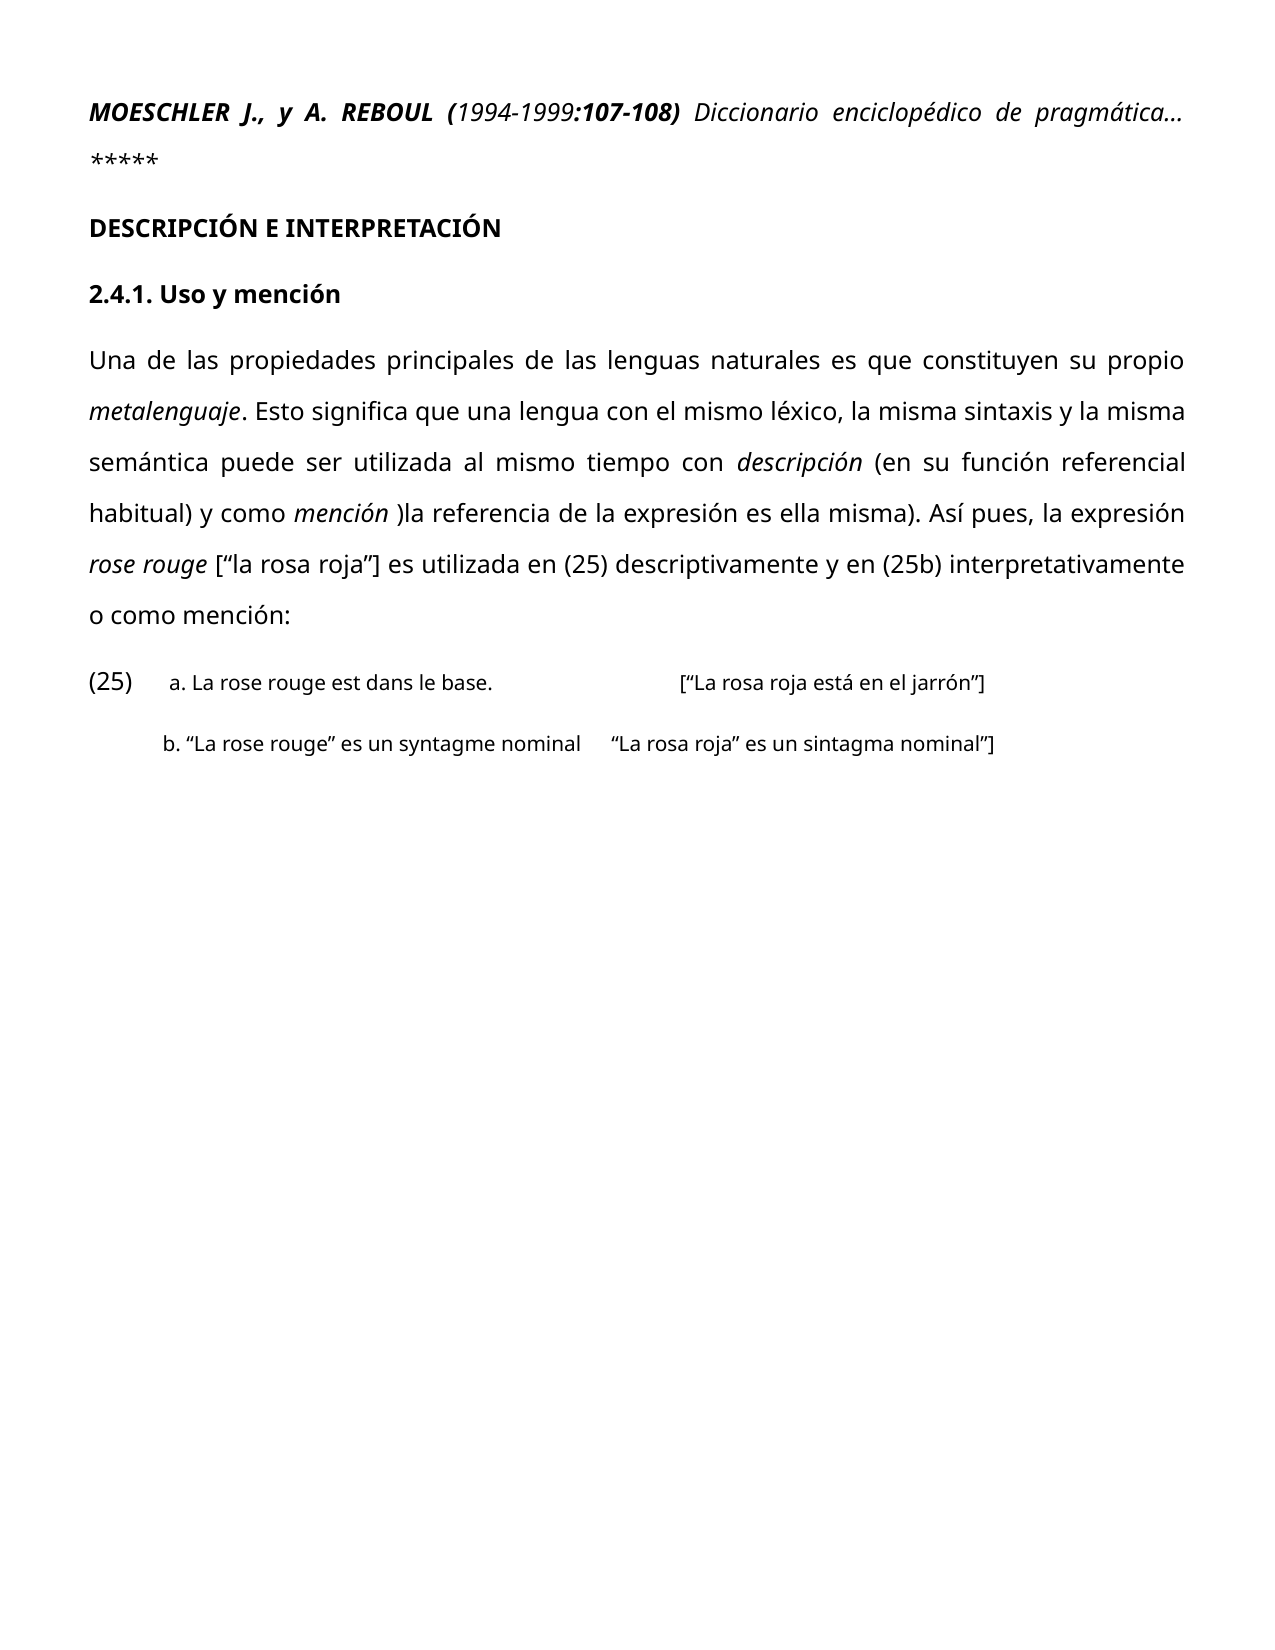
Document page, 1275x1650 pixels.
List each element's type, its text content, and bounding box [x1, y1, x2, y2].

text Una de las propiedades principales de las lenguas naturales es que constituyen su propio metalenguaje. Esto significa que una lengua con el mismo léxico, la misma sintaxis y la misma semántica puede ser utilizada al mismo tiempo con descripción (en su función referencial habitual) y como mención )la referencia de la expresión es ella misma). Así pues, la expresión rose rouge [“la rosa roja”] es utilizada en (25) descriptivamente y en (25b) interpretativamente o como mención: [88, 342, 1186, 632]
text DESCRIPCIÓN E INTERPRETACIÓN [88, 211, 1186, 245]
text (25) a. La rose rouge est dans le base. [“La rosa roja está en el jarrón”] [88, 663, 1186, 697]
text 2.4.1. Uso y mención [88, 277, 1186, 311]
text MOESCHLER J., y A. REBOUL (1994-1999:107-108) Diccionario enciclopédico de pragmática… ***** [88, 94, 1186, 179]
text b. “La rose rouge” es un syntagme nominal “La rosa roja” es un sintagma nominal”] [88, 729, 1186, 757]
